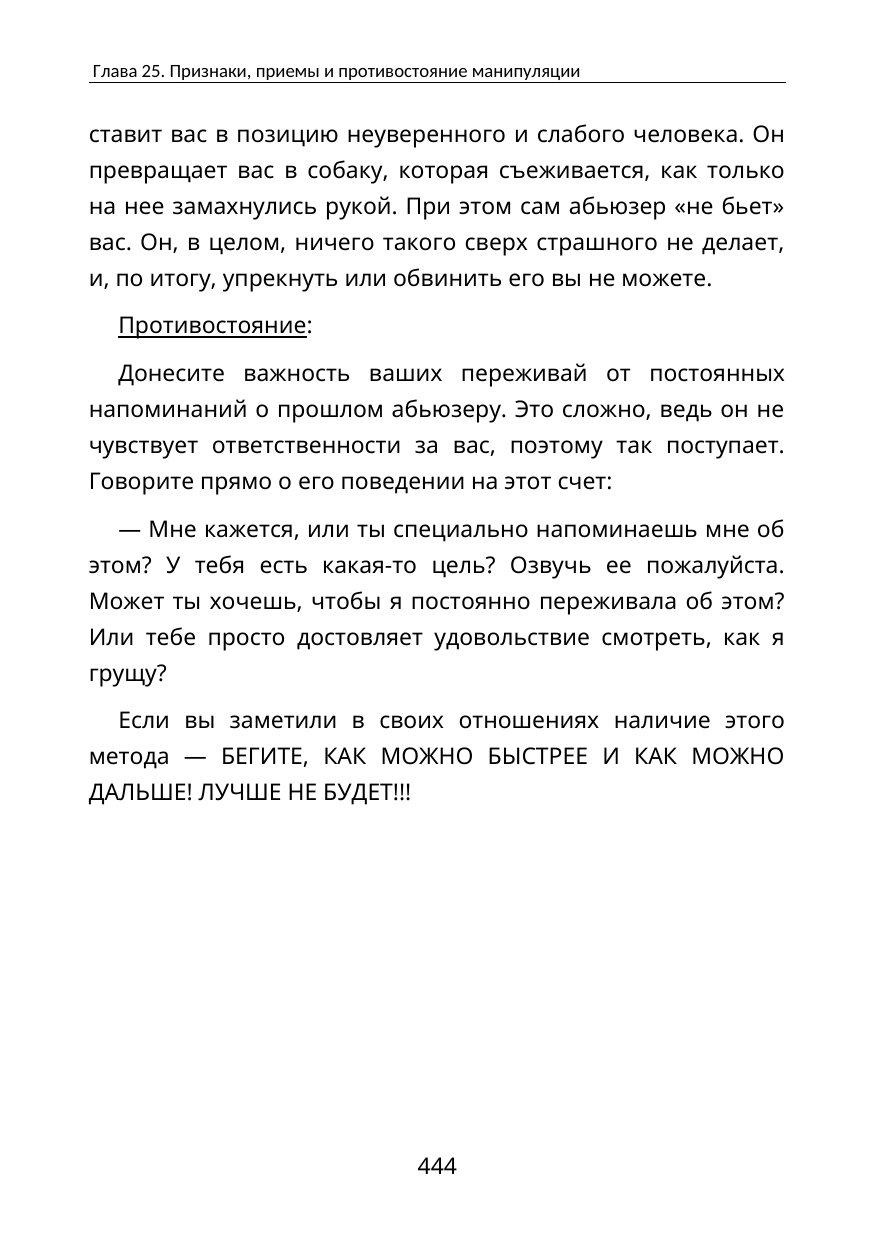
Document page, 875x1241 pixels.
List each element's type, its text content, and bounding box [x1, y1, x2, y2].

text — Мне кажется, или ты специально напоминаешь мне об этом? У тебя есть какая-то цель? Озвучь ее пожалуйста. Может ты хочешь, чтобы я постоянно переживала об этом? Или тебе просто достовляет удовольствие смотреть, как я грущу? [88, 513, 786, 688]
text ставит вас в позицию неуверенного и слабого человека. Он превращает вас в собаку, которая съеживается, как только на нее замахнулись рукой. При этом сам абьюзер «не бьет» вас. Он, в целом, ничего такого сверх страшного не делает, и, по итогу, упрекнуть или обвинить его вы не можете. [88, 118, 786, 293]
text Донесите важность ваших переживай от постоянных напоминаний о прошлом абьюзеру. Это сложно, ведь он не чувствует ответственности за вас, поэтому так поступает. Говорите прямо о его поведении на этот счет: [88, 357, 786, 496]
text Противостояние: [88, 309, 786, 341]
text Если вы заметили в своих отношениях наличие этого метода — БЕГИТЕ, КАК МОЖНО БЫСТРЕЕ И КАК МОЖНО ДАЛЬШЕ! ЛУЧШЕ НЕ БУДЕТ!!! [88, 704, 786, 807]
